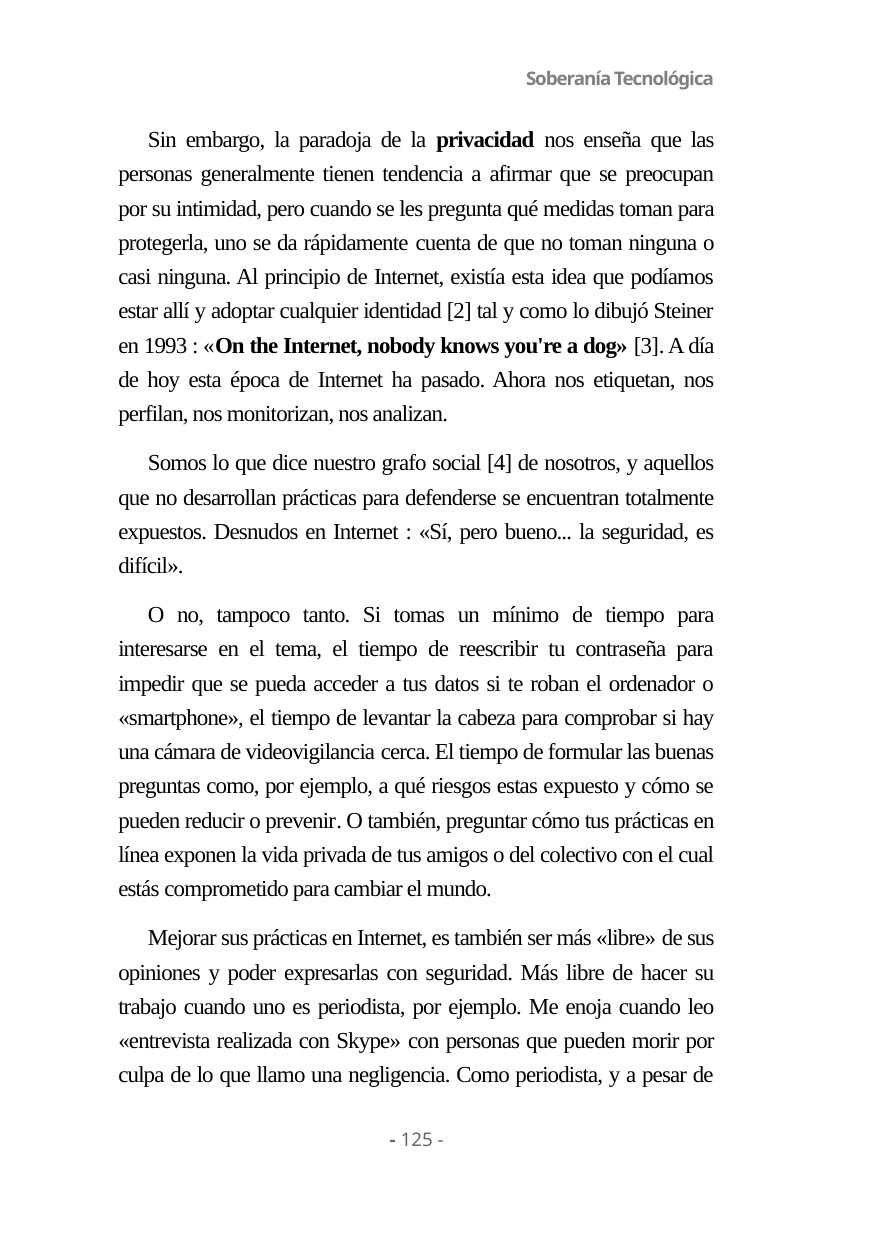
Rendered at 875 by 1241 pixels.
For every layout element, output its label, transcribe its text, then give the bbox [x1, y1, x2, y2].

text Mejorar sus prácticas en Internet, es también ser más «libre» de sus opiniones y poder expresarlas con seguridad. Más libre de hacer su trabajo cuando uno es periodista, por ejemplo. Me enoja cuando leo «entrevista realizada con Skype» con personas que pueden morir por culpa de lo que llamo una negligencia. Como periodista, y a pesar de [118, 918, 714, 1090]
text O no, tampoco tanto. Si tomas un mínimo de tiempo para interesarse en el tema, el tiempo de reescribir tu contraseña para impedir que se pueda acceder a tus datos si te roban el ordenador o «smartphone», el tiempo de levantar la cabeza para comprobar si hay una cámara de videovigilancia cerca. El tiempo de formular las buenas preguntas como, por ejemplo, a qué riesgos estas expuesto y cómo se pueden reducir o prevenir. O también, preguntar cómo tus prácticas en línea exponen la vida privada de tus amigos o del colectivo con el cual estás comprometido para cambiar el mundo. [118, 595, 714, 903]
text Somos lo que dice nuestro grafo social [4] de nosotros, y aquellos que no desarrollan prácticas para defenderse se encuentran totalmente expuestos. Desnudos en Internet : «Sí, pero bueno... la seguridad, es difícil». [118, 443, 714, 580]
text Sin embargo, la paradoja de la privacidad nos enseña que las personas generalmente tienen tendencia a afirmar que se preocupan por su intimidad, pero cuando se les pregunta qué medidas toman para protegerla, uno se da rápidamente cuenta de que no toman ninguna o casi ninguna. Al principio de Internet, existía esta idea que podíamos estar allí y adoptar cualquier identidad [2] tal y como lo dibujó Steiner en 1993 : «On the Internet, nobody knows you're a dog» [3]. A día de hoy esta época de Internet ha pasado. Ahora nos etiquetan, nos perfilan, nos monitorizan, nos analizan. [118, 120, 714, 428]
